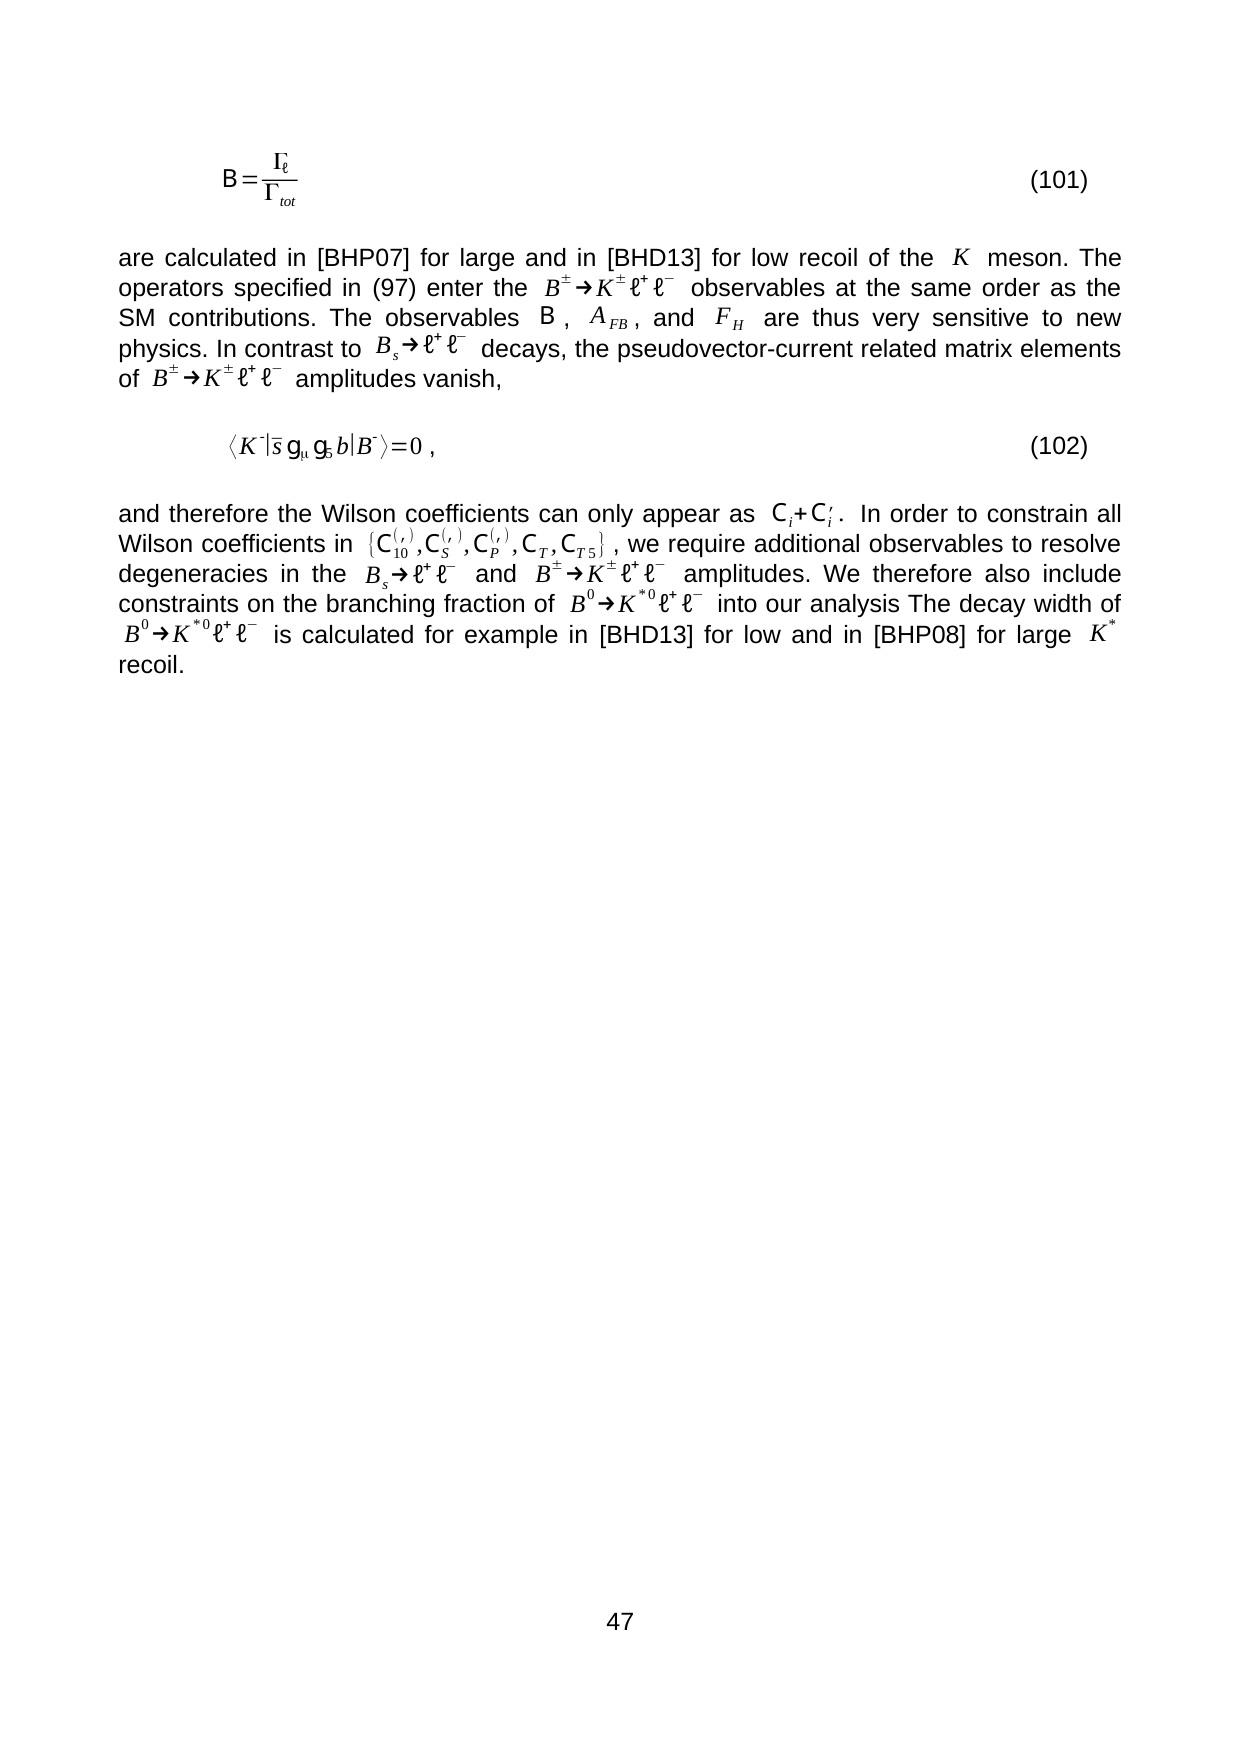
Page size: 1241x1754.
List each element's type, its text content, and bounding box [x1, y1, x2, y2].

table_header [217, 147, 1024, 212]
text are calculated in [BHP07] for large and in [BHD13] for low recoil of the meson. The operators specified in (97) enter the observables at the same order as the SM contributions. The observables , , and are thus very sensitive to new physics. In contrast to decays, the pseudovector-current related matrix elements of amplitudes vanish, [118, 243, 1122, 393]
table_header [118, 147, 217, 212]
table_header , [217, 422, 1024, 468]
table_header [118, 422, 217, 468]
table_header (102) [1024, 422, 1123, 468]
table_header (101) [1024, 147, 1123, 212]
text and therefore the Wilson coefficients can only appear as In order to constrain all Wilson coefficients in , we require additional observables to resolve degeneracies in the and amplitudes. We therefore also include constraints on the branching fraction of into our analysis The decay width of is calculated for example in [BHD13] for low and in [BHP08] for large recoil. [118, 498, 1122, 679]
